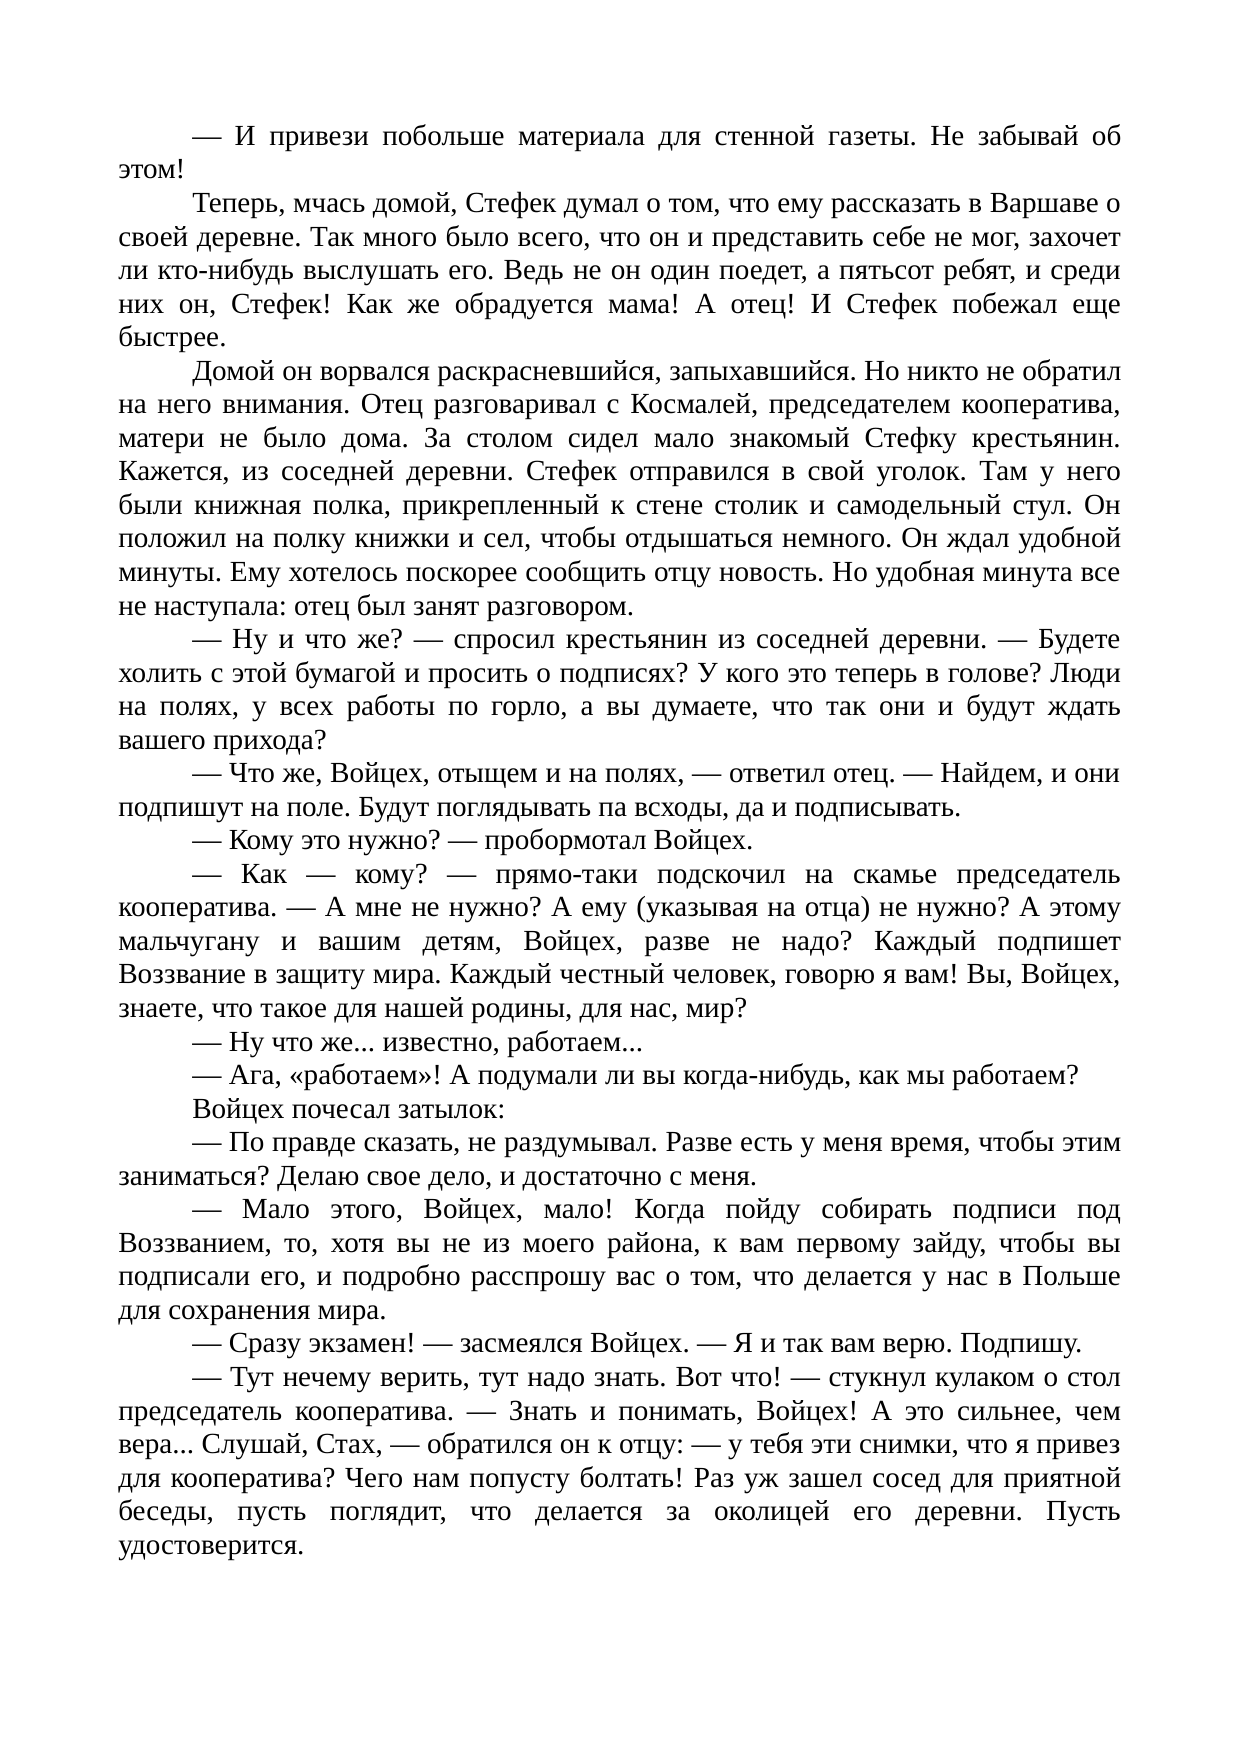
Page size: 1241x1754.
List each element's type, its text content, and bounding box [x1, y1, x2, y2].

text — Мало этого, Войцех, мало! Когда пойду собирать подписи под Воззванием, то, хотя вы не из моего района, к вам первому зайду, чтобы вы подписали его, и подробно расспрошу вас о том, что делается у нас в Польше для сохранения мира. [118, 1191, 1122, 1326]
text — Ну что же... известно, работаем... [118, 1024, 1122, 1057]
text — Как — кому? — прямо-таки подскочил на скамье председатель кооператива. — А мне не нужно? А ему (указывая на отца) не нужно? А этому мальчугану и вашим детям, Войцех, разве не надо? Каждый подпишет Воззвание в защиту мира. Каждый честный человек, говорю я вам! Вы, Войцех, знаете, что такое для нашей родины, для нас, мир? [118, 856, 1122, 1024]
text Домой он ворвался раскрасневшийся, запыхавшийся. Но никто не обратил на него внимания. Отец разговаривал с Космалей, председателем кооператива, матери не было дома. За столом сидел мало знакомый Стефку крестьянин. Кажется, из соседней деревни. Стефек отправился в свой уголок. Там у него были книжная полка, прикрепленный к стене столик и самодельный стул. Он положил на полку книжки и сел, чтобы отдышаться немного. Он ждал удобной минуты. Ему хотелось поскорее сообщить отцу новость. Но удобная минута все не наступала: отец был занят разговором. [118, 353, 1122, 621]
text — Сразу экзамен! — засмеялся Войцех. — Я и так вам верю. Подпишу. [118, 1326, 1122, 1359]
text Войцех почесал затылок: [118, 1091, 1122, 1124]
text — Тут нечему верить, тут надо знать. Вот что! — стукнул кулаком о стол председатель кооператива. — Знать и понимать, Войцех! А это сильнее, чем вера... Слушай, Стах, — обратился он к отцу: — у тебя эти снимки, что я привез для кооператива? Чего нам попусту болтать! Раз уж зашел сосед для приятной беседы, пусть поглядит, что делается за околицей его деревни. Пусть удостоверится. [118, 1359, 1122, 1560]
text — Ну и что же? — спросил крестьянин из соседней деревни. — Будете холить с этой бумагой и просить о подписях? У кого это теперь в голове? Люди на полях, у всех работы по горло, а вы думаете, что так они и будут ждать вашего прихода? [118, 621, 1122, 755]
text — И привези побольше материала для стенной газеты. Не забывай об этом! [118, 118, 1122, 185]
text — Кому это нужно? — пробормотал Войцех. [118, 822, 1122, 856]
text — Что же, Войцех, отыщем и на полях, — ответил отец. — Найдем, и они подпишут на поле. Будут поглядывать па всходы, да и подписывать. [118, 755, 1122, 822]
text Теперь, мчась домой, Стефек думал о том, что ему рассказать в Варшаве о своей деревне. Так много было всего, что он и представить себе не мог, захочет ли кто-нибудь выслушать его. Ведь не он один поедет, а пятьсот ребят, и среди них он, Стефек! Как же обрадуется мама! А отец! И Стефек побежал еще быстрее. [118, 185, 1122, 353]
text — По правде сказать, не раздумывал. Разве есть у меня время, чтобы этим заниматься? Делаю свое дело, и достаточно с меня. [118, 1124, 1122, 1191]
text — Ага, «работаем»! А подумали ли вы когда-нибудь, как мы работаем? [118, 1057, 1122, 1091]
